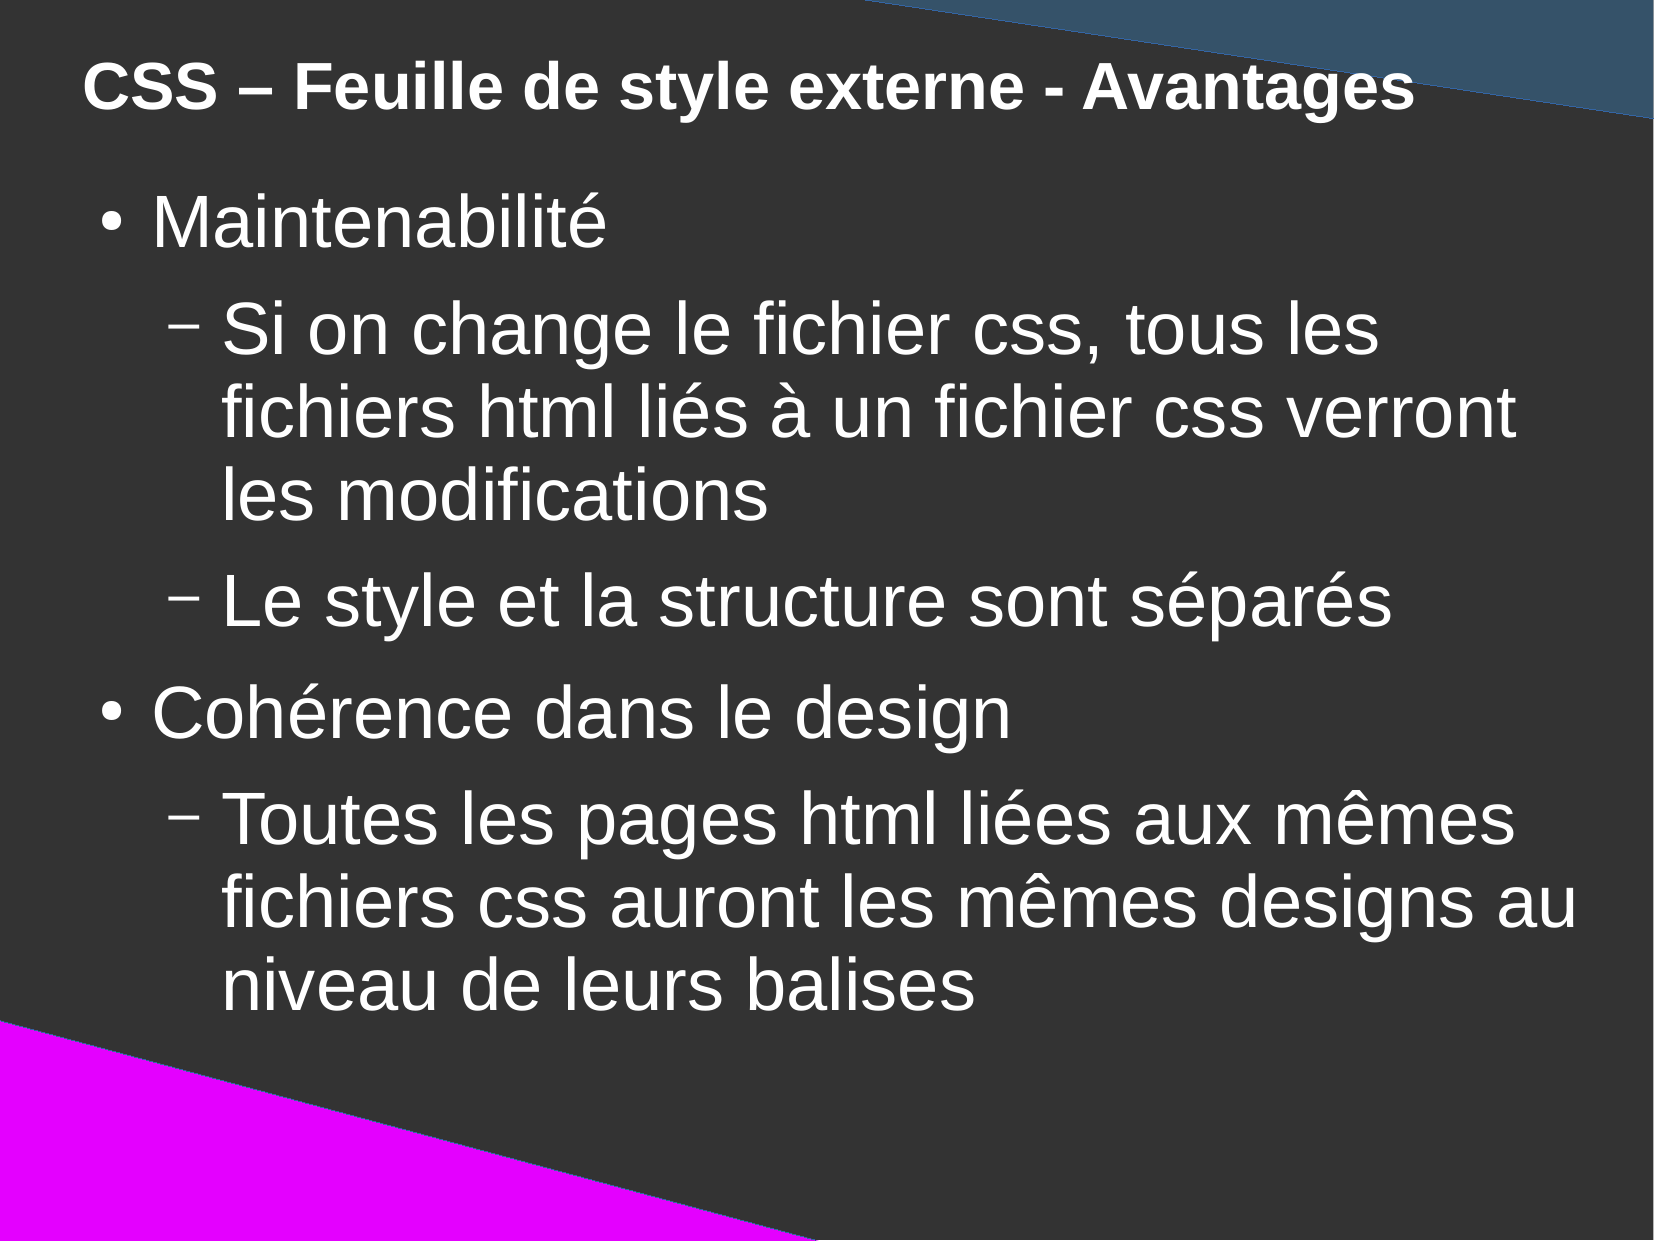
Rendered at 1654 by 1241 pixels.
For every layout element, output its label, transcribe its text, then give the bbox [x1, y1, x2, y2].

title CSS – Feuille de style externe - Avantages [82, 49, 1571, 162]
list Maintenabilité Si on change le fichier css, tous les fichiers html liés à un fichier css verront les modifications Le style et la structure sont séparés Cohérence dans le design Toutes les pages html liées aux mêmes fichiers css auront les mêmes designs au niveau de leurs balises [80, 180, 1605, 1035]
text_box [865, 0, 1654, 119]
text_box [0, 1020, 819, 1241]
